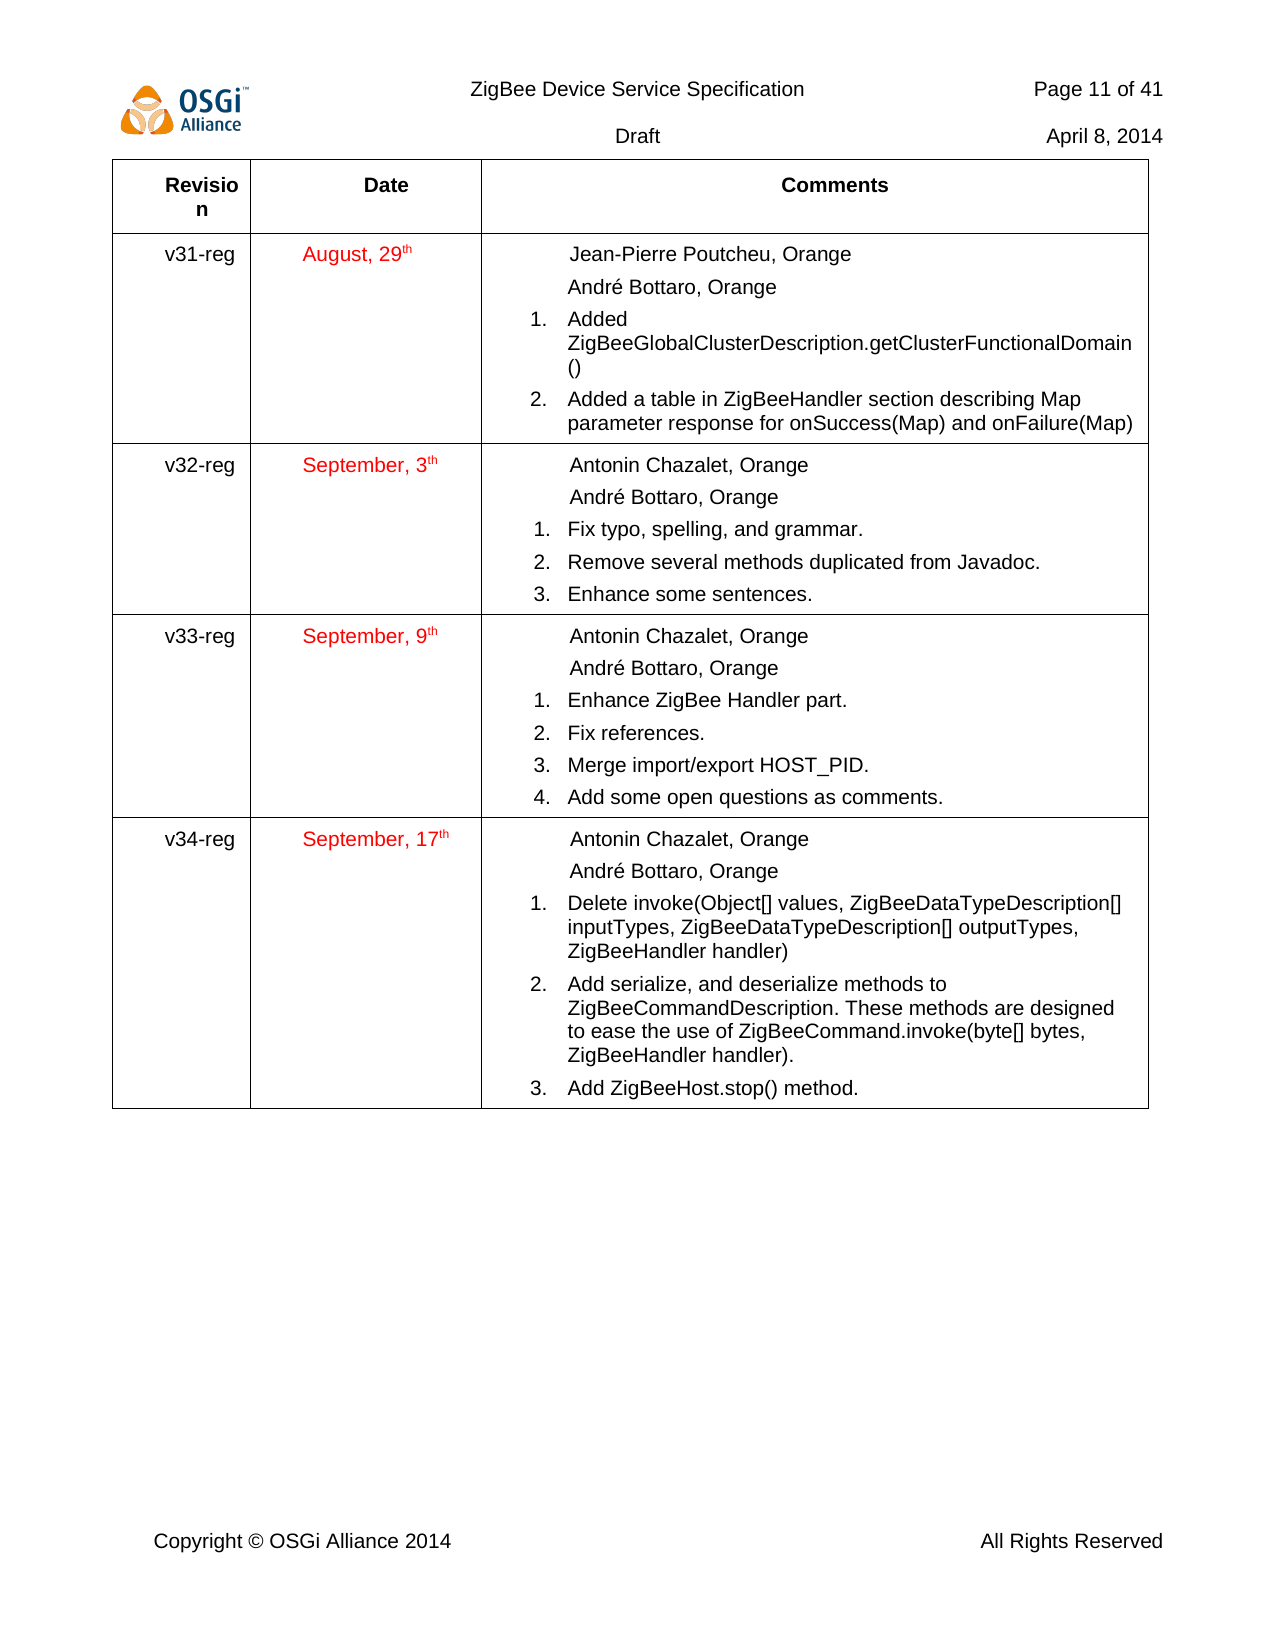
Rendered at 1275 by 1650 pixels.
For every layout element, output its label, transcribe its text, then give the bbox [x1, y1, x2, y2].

table_header Revision [113, 160, 250, 233]
table_cell August, 29th [251, 234, 481, 443]
table_cell Antonin Chazalet, Orange André Bottaro, Orange Fix typo, spelling, and grammar. Remove several methods duplicated from Javadoc. Enhance some sentences. [482, 444, 1148, 614]
picture [113, 78, 257, 142]
table_cell Antonin Chazalet, Orange André Bottaro, Orange Enhance ZigBee Handler part. Fix references. Merge import/export HOST_PID. Add some open questions as comments. [482, 615, 1148, 817]
table_header Date [251, 160, 481, 233]
table_header Comments [482, 160, 1148, 233]
table_cell v34-reg [113, 818, 250, 1108]
table_cell September, 3th [251, 444, 481, 614]
table_cell September, 17th [251, 818, 481, 1108]
table_cell Antonin Chazalet, Orange André Bottaro, Orange Delete invoke(Object[] values, ZigBeeDataTypeDescription[] inputTypes, ZigBeeDataTypeDescription[] outputTypes, ZigBeeHandler handler) Add serialize, and deserialize methods to ZigBeeCommandDescription. These methods are designed to ease the use of ZigBeeCommand.invoke(byte[] bytes, ZigBeeHandler handler). Add ZigBeeHost.stop() method. [482, 818, 1148, 1108]
table_cell September, 9th [251, 615, 481, 817]
table_cell Jean-Pierre Poutcheu, Orange André Bottaro, Orange Added ZigBeeGlobalClusterDescription.getClusterFunctionalDomain() Added a table in ZigBeeHandler section describing Map parameter response for onSuccess(Map) and onFailure(Map) [482, 234, 1148, 443]
table_cell v31-reg [113, 234, 250, 443]
table_cell v32-reg [113, 444, 250, 614]
table_cell v33-reg [113, 615, 250, 817]
